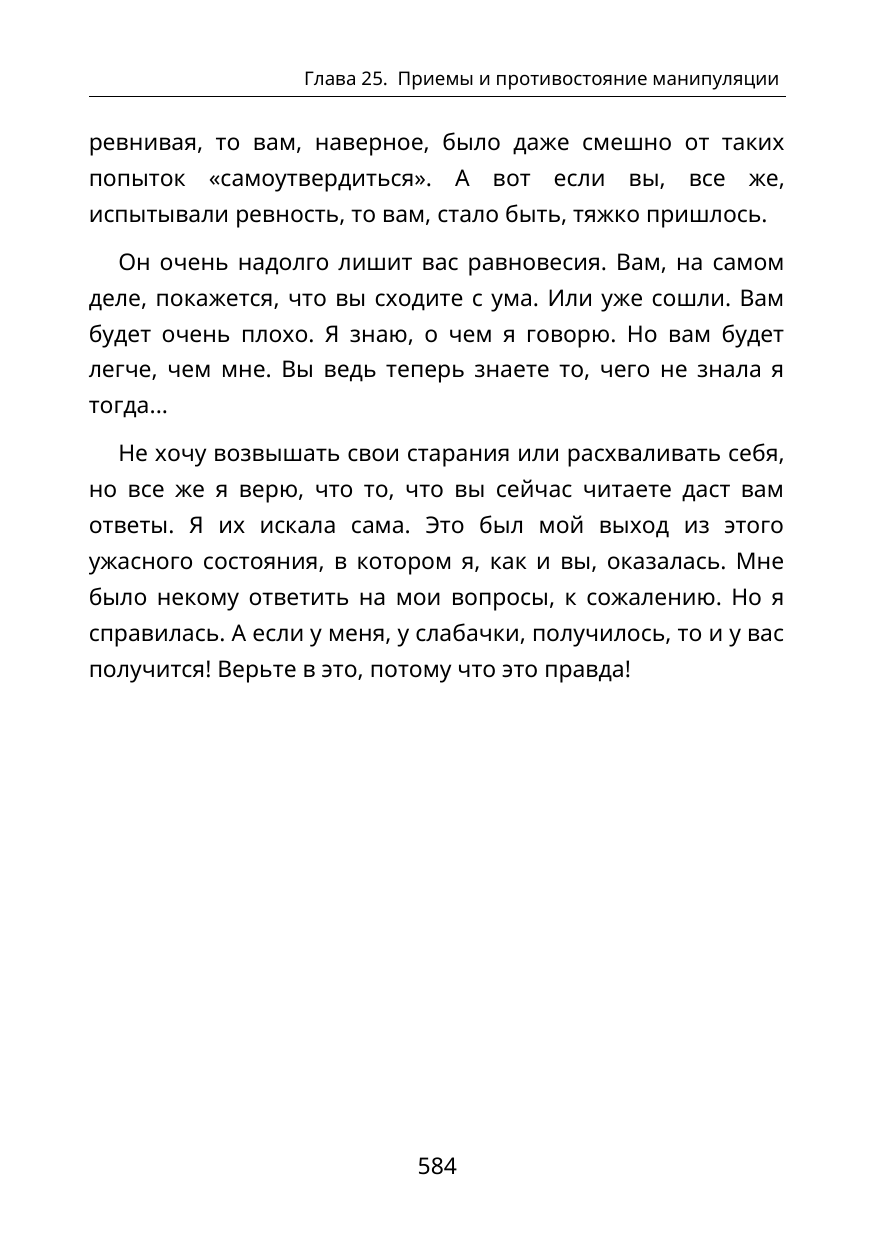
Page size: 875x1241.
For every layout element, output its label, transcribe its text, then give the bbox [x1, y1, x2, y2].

text Он очень надолго лишит вас равновесия. Вам, на самом деле, покажется, что вы сходите с ума. Или уже сошли. Вам будет очень плохо. Я знаю, о чем я говорю. Но вам будет легче, чем мне. Вы ведь теперь знаете то, чего не знала я тогда... [88, 246, 786, 421]
text Не хочу возвышать свои старания или расхваливать себя, но все же я верю, что то, что вы сейчас читаете даст вам ответы. Я их искала сама. Это был мой выход из этого ужасного состояния, в котором я, как и вы, оказалась. Мне было некому ответить на мои вопросы, к сожалению. Но я справилась. А если у меня, у слабачки, получилось, то и у вас получится! Верьте в это, потому что это правда! [88, 437, 786, 684]
text ревнивая, то вам, наверное, было даже смешно от таких попыток «самоутвердиться». А вот если вы, все же, испытывали ревность, то вам, стало быть, тяжко пришлось. [88, 126, 786, 229]
